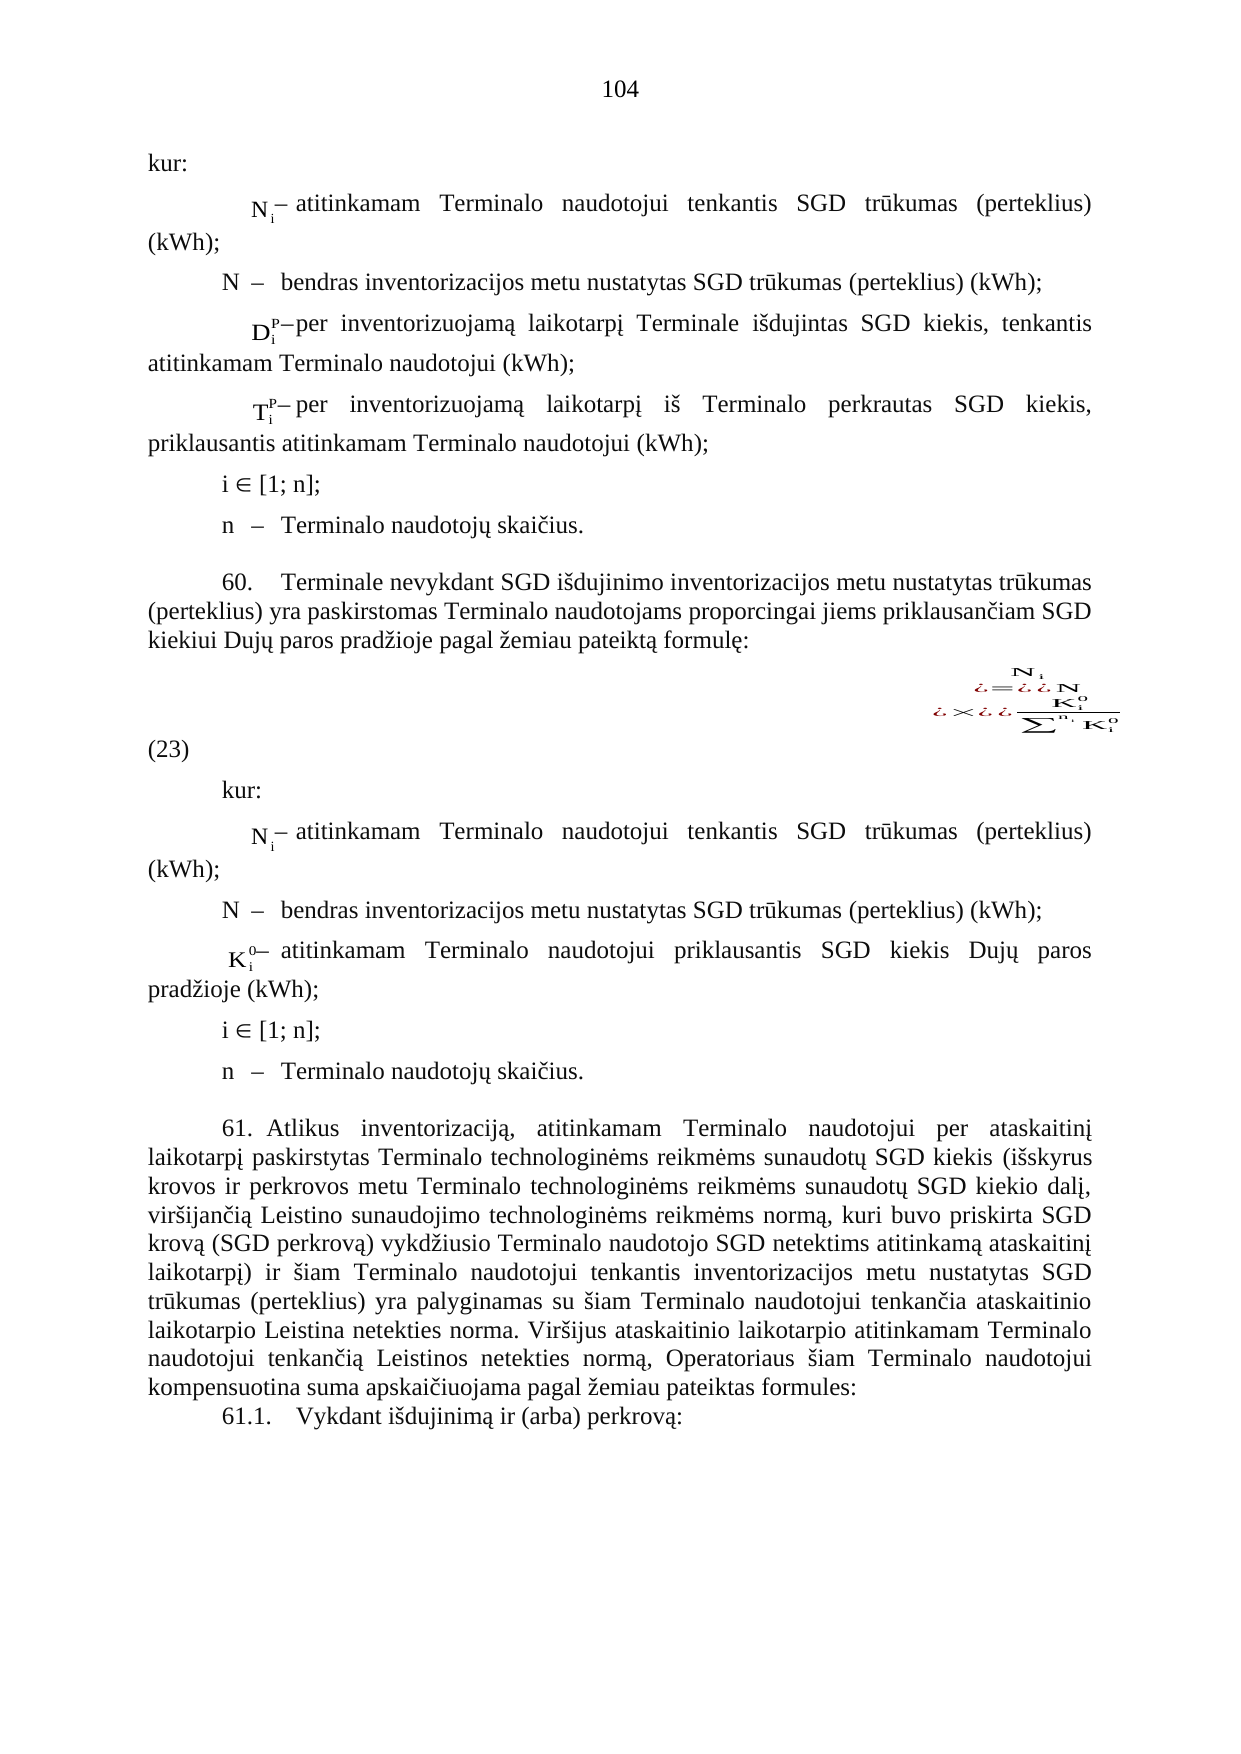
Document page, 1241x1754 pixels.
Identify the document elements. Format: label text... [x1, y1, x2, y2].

text (23) [148, 666, 1092, 763]
text 61. Atlikus inventorizaciją, atitinkamam Terminalo naudotojui per ataskaitinį laikotarpį paskirstytas Terminalo technologinėms reikmėms sunaudotų SGD kiekis (išskyrus krovos ir perkrovos metu Terminalo technologinėms reikmėms sunaudotų SGD kiekio dalį, viršijančią Leistino sunaudojimo technologinėms reikmėms normą, kuri buvo priskirta SGD krovą (SGD perkrovą) vykdžiusio Terminalo naudotojo SGD netektims atitinkamą ataskaitinį laikotarpį) ir šiam Terminalo naudotojui tenkantis inventorizacijos metu nustatytas SGD trūkumas (perteklius) yra palyginamas su šiam Terminalo naudotojui tenkančia ataskaitinio laikotarpio Leistina netekties norma. Viršijus ataskaitinio laikotarpio atitinkamam Terminalo naudotojui tenkančią Leistinos netekties normą, Operatoriaus šiam Terminalo naudotojui kompensuotina suma apskaičiuojama pagal žemiau pateiktas formules: [148, 1113, 1092, 1401]
text 61.1. Vykdant išdujinimą ir (arba) perkrovą: [148, 1401, 1092, 1430]
text – atitinkamam Terminalo naudotojui priklausantis SGD kiekis Dujų paros pradžioje (kWh); [148, 936, 1092, 1003]
text – per inventorizuojamą laikotarpį iš Terminalo perkrautas SGD kiekis, priklausantis atitinkamam Terminalo naudotojui (kWh); [148, 389, 1092, 457]
text n – Terminalo naudotojų skaičius. [148, 1056, 1092, 1085]
text 60. Terminale nevykdant SGD išdujinimo inventorizacijos metu nustatytas trūkumas (perteklius) yra paskirstomas Terminalo naudotojams proporcingai jiems priklausančiam SGD kiekiui Dujų paros pradžioje pagal žemiau pateiktą formulę: [148, 567, 1092, 654]
text kur: [148, 775, 1092, 804]
text i  [1; n]; [148, 1015, 1092, 1044]
text n – Terminalo naudotojų skaičius. [148, 510, 1092, 539]
text – atitinkamam Terminalo naudotojui tenkantis SGD trūkumas (perteklius) (kWh); [148, 816, 1092, 883]
text – per inventorizuojamą laikotarpį Terminale išdujintas SGD kiekis, tenkantis atitinkamam Terminalo naudotojui (kWh); [148, 308, 1092, 377]
text kur: [148, 148, 1092, 176]
text i  [1; n]; [148, 469, 1092, 498]
text N – bendras inventorizacijos metu nustatytas SGD trūkumas (perteklius) (kWh); [148, 267, 1092, 296]
text – atitinkamam Terminalo naudotojui tenkantis SGD trūkumas (perteklius) (kWh); [148, 188, 1092, 255]
text N – bendras inventorizacijos metu nustatytas SGD trūkumas (perteklius) (kWh); [148, 895, 1092, 923]
